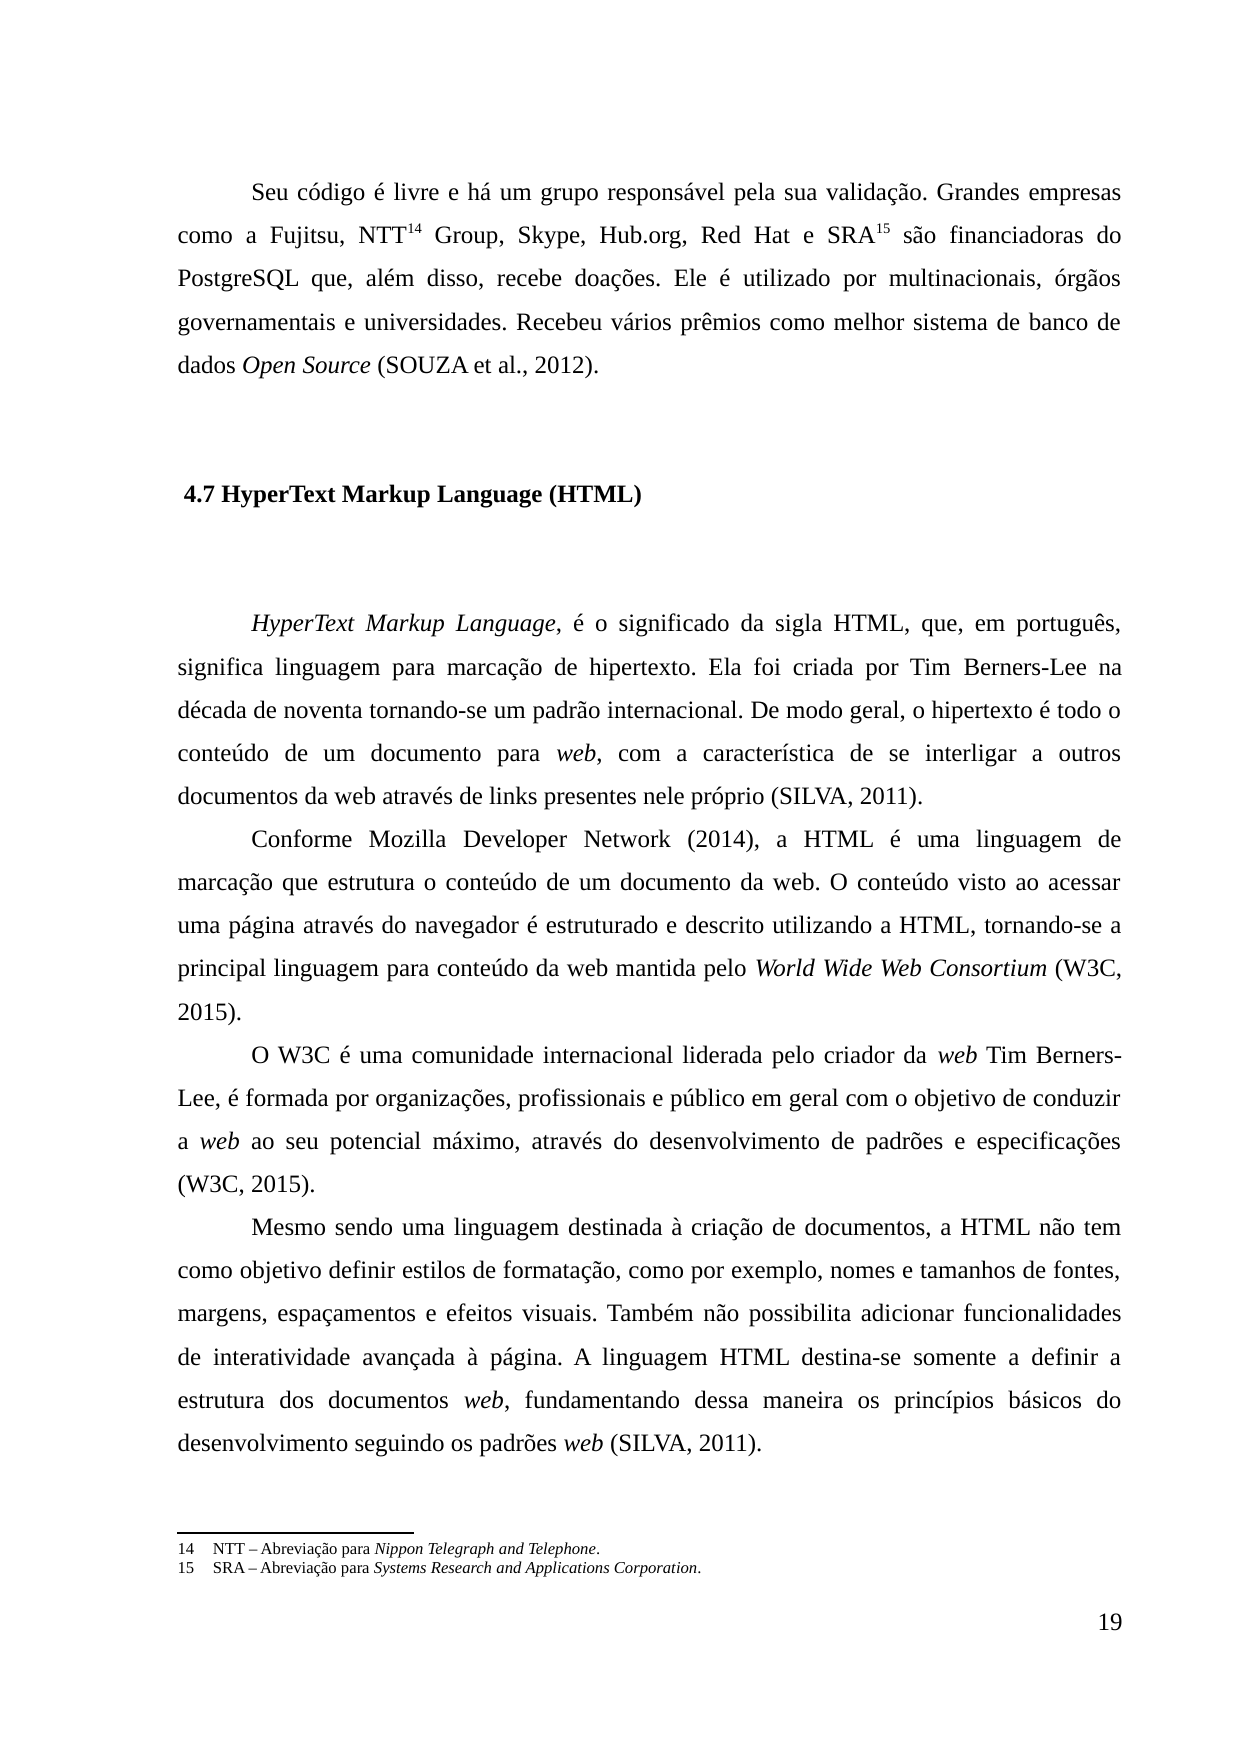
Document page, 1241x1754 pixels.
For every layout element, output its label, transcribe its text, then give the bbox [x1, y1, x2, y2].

text HyperText Markup Language, é o significado da sigla HTML, que, em português, significa linguagem para marcação de hipertexto. Ela foi criada por Tim Berners-Lee na década de noventa tornando-se um padrão internacional. De modo geral, o hipertexto é todo o conteúdo de um documento para web, com a característica de se interligar a outros documentos da web através de links presentes nele próprio (SILVA, 2011). [177, 608, 1122, 810]
text Mesmo sendo uma linguagem destinada à criação de documentos, a HTML não tem como objetivo definir estilos de formatação, como por exemplo, nomes e tamanhos de fontes, margens, espaçamentos e efeitos visuais. Também não possibilita adicionar funcionalidades de interatividade avançada à página. A linguagem HTML destina-se somente a definir a estrutura dos documentos web, fundamentando dessa maneira os princípios básicos do desenvolvimento seguindo os padrões web (SILVA, 2011). [177, 1212, 1122, 1457]
text SRA – Abreviação para Systems Research and Applications Corporation. [177, 1558, 1122, 1577]
text Conforme Mozilla Developer Network (2014), a HTML é uma linguagem de marcação que estrutura o conteúdo de um documento da web. O conteúdo visto ao acessar uma página através do navegador é estruturado e descrito utilizando a HTML, tornando-se a principal linguagem para conteúdo da web mantida pelo World Wide Web Consortium (W3C, 2015). [177, 824, 1122, 1025]
text O W3C é uma comunidade internacional liderada pelo criador da web Tim Berners-Lee, é formada por organizações, profissionais e público em geral com o objetivo de conduzir a web ao seu potencial máximo, através do desenvolvimento de padrões e especificações (W3C, 2015). [177, 1040, 1122, 1198]
subtitle HyperText Markup Language (HTML) [177, 479, 1122, 508]
text Seu código é livre e há um grupo responsável pela sua validação. Grandes empresas como a Fujitsu, NTT Group, Skype, Hub.org, Red Hat e SRA são financiadoras do PostgreSQL que, além disso, recebe doações. Ele é utilizado por multinacionais, órgãos governamentais e universidades. Recebeu vários prêmios como melhor sistema de banco de dados Open Source (SOUZA et al., 2012). [177, 177, 1122, 378]
text NTT – Abreviação para Nippon Telegraph and Telephone. [177, 1539, 1122, 1558]
